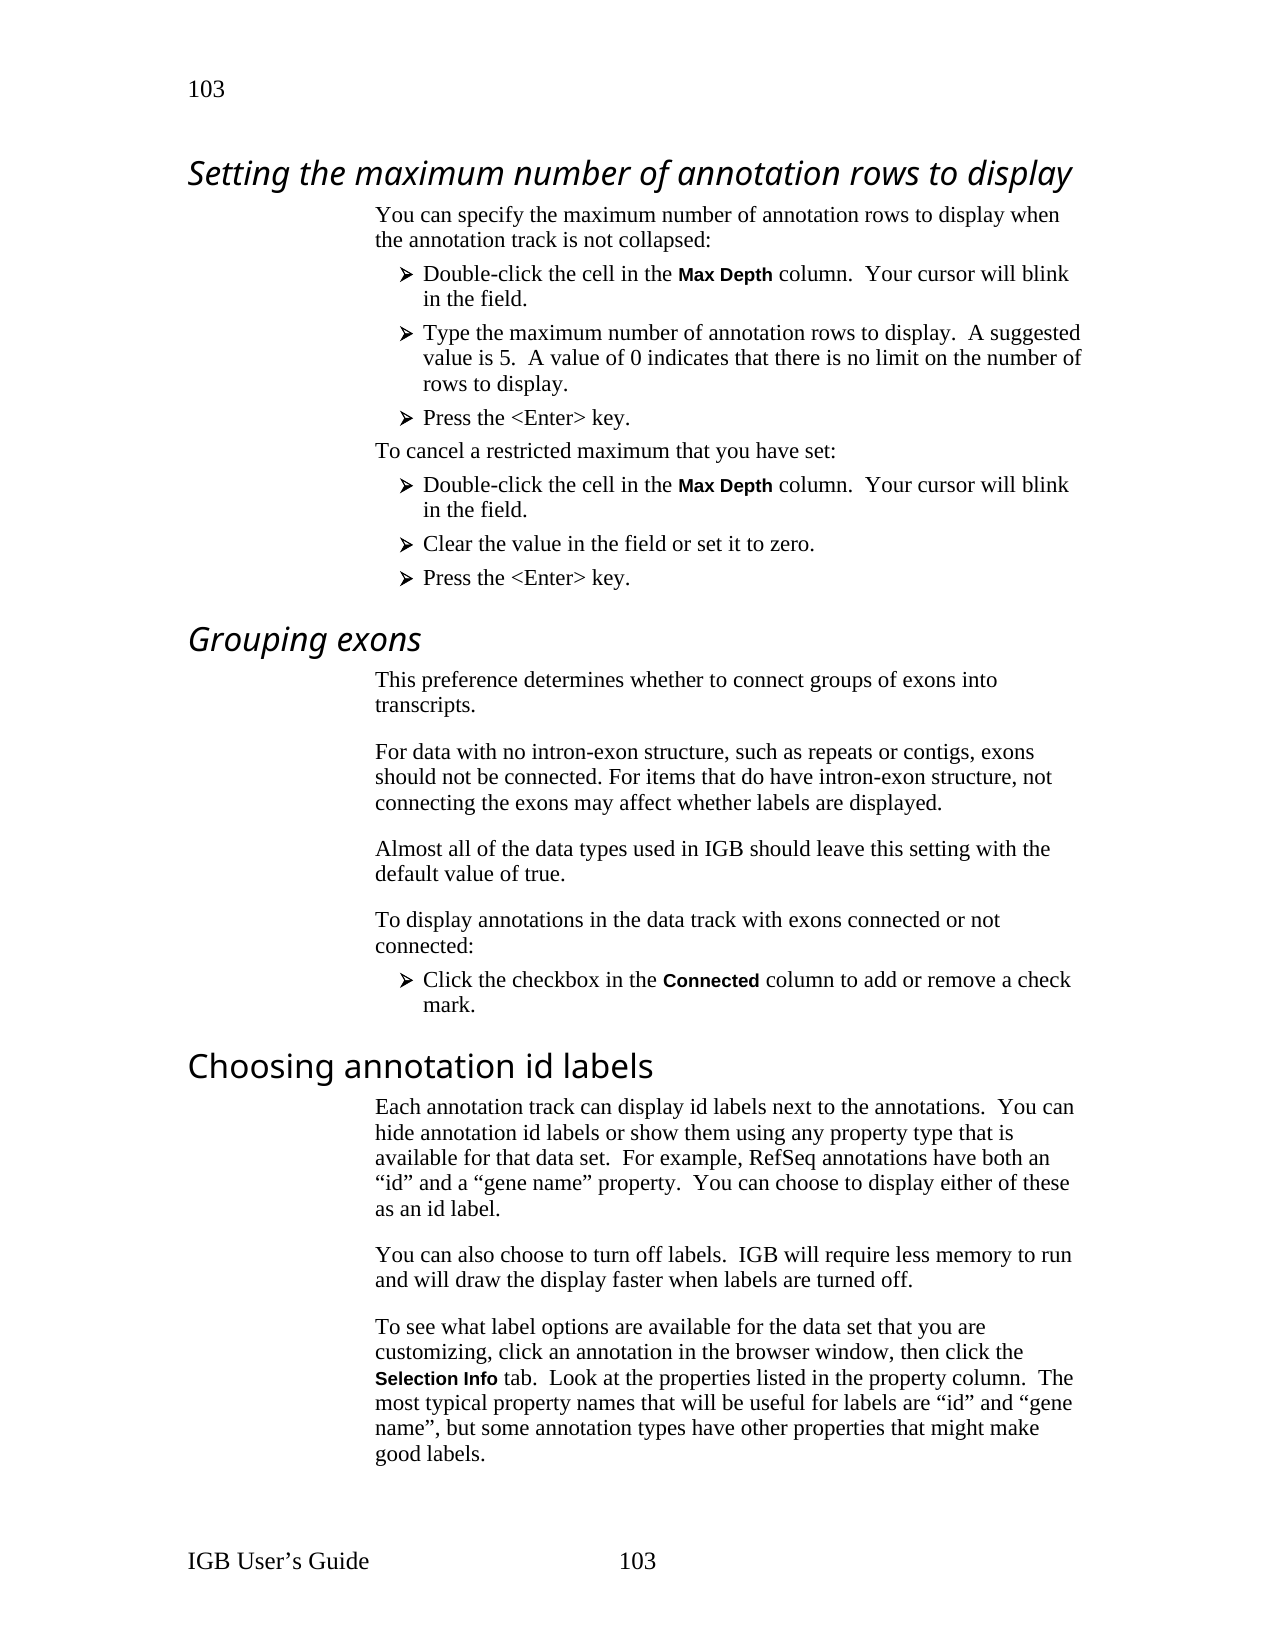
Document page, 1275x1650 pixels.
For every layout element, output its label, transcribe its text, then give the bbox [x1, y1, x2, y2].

subtitle Grouping exons [187, 615, 1087, 661]
list Double-click the cell in the Max Depth column. Your cursor will blink in the field. [399, 261, 1087, 312]
list Double-click the cell in the Max Depth column. Your cursor will blink in the field. [399, 472, 1087, 523]
list Type the maximum number of annotation rows to display. A suggested value is 5. A value of 0 indicates that there is no limit on the number of rows to display. [399, 320, 1087, 396]
text To cancel a restricted maximum that you have set: [375, 438, 1087, 464]
list Press the <Enter> key. [399, 565, 1087, 590]
text Each annotation track can display id labels next to the annotations. You can hide annotation id labels or show them using any property type that is available for that data set. For example, RefSeq annotations have both an “id” and a “gene name” property. You can choose to display either of these as an id label. [375, 1094, 1087, 1221]
text You can specify the maximum number of annotation rows to display when the annotation track is not collapsed: [375, 202, 1087, 252]
text This preference determines whether to connect groups of exons into transcripts. [375, 667, 1087, 718]
subtitle Setting the maximum number of annotation rows to display [187, 150, 1087, 195]
text For data with no intron-exon structure, such as repeats or contigs, exons should not be connected. For items that do have intron-exon structure, not connecting the exons may affect whether labels are displayed. [375, 739, 1087, 815]
list Press the <Enter> key. [399, 404, 1087, 430]
subtitle Choosing annotation id labels [187, 1042, 1087, 1088]
text To see what label options are available for the data set that you are customizing, click an annotation in the browser window, then click the Selection Info tab. Look at the properties listed in the property column. The most typical property names that will be useful for labels are “id” and “gene name”, but some annotation types have other properties that might make good labels. [375, 1314, 1087, 1466]
text Almost all of the data types used in IGB should leave this setting with the default value of true. [375, 836, 1087, 887]
text To display annotations in the data track with exons connected or not connected: [375, 907, 1087, 958]
list Clear the value in the field or set it to zero. [399, 531, 1087, 557]
text You can also choose to turn off labels. IGB will require less memory to run and will draw the display faster when labels are turned off. [375, 1242, 1087, 1293]
list Click the checkbox in the Connected column to add or remove a check mark. [399, 967, 1087, 1017]
